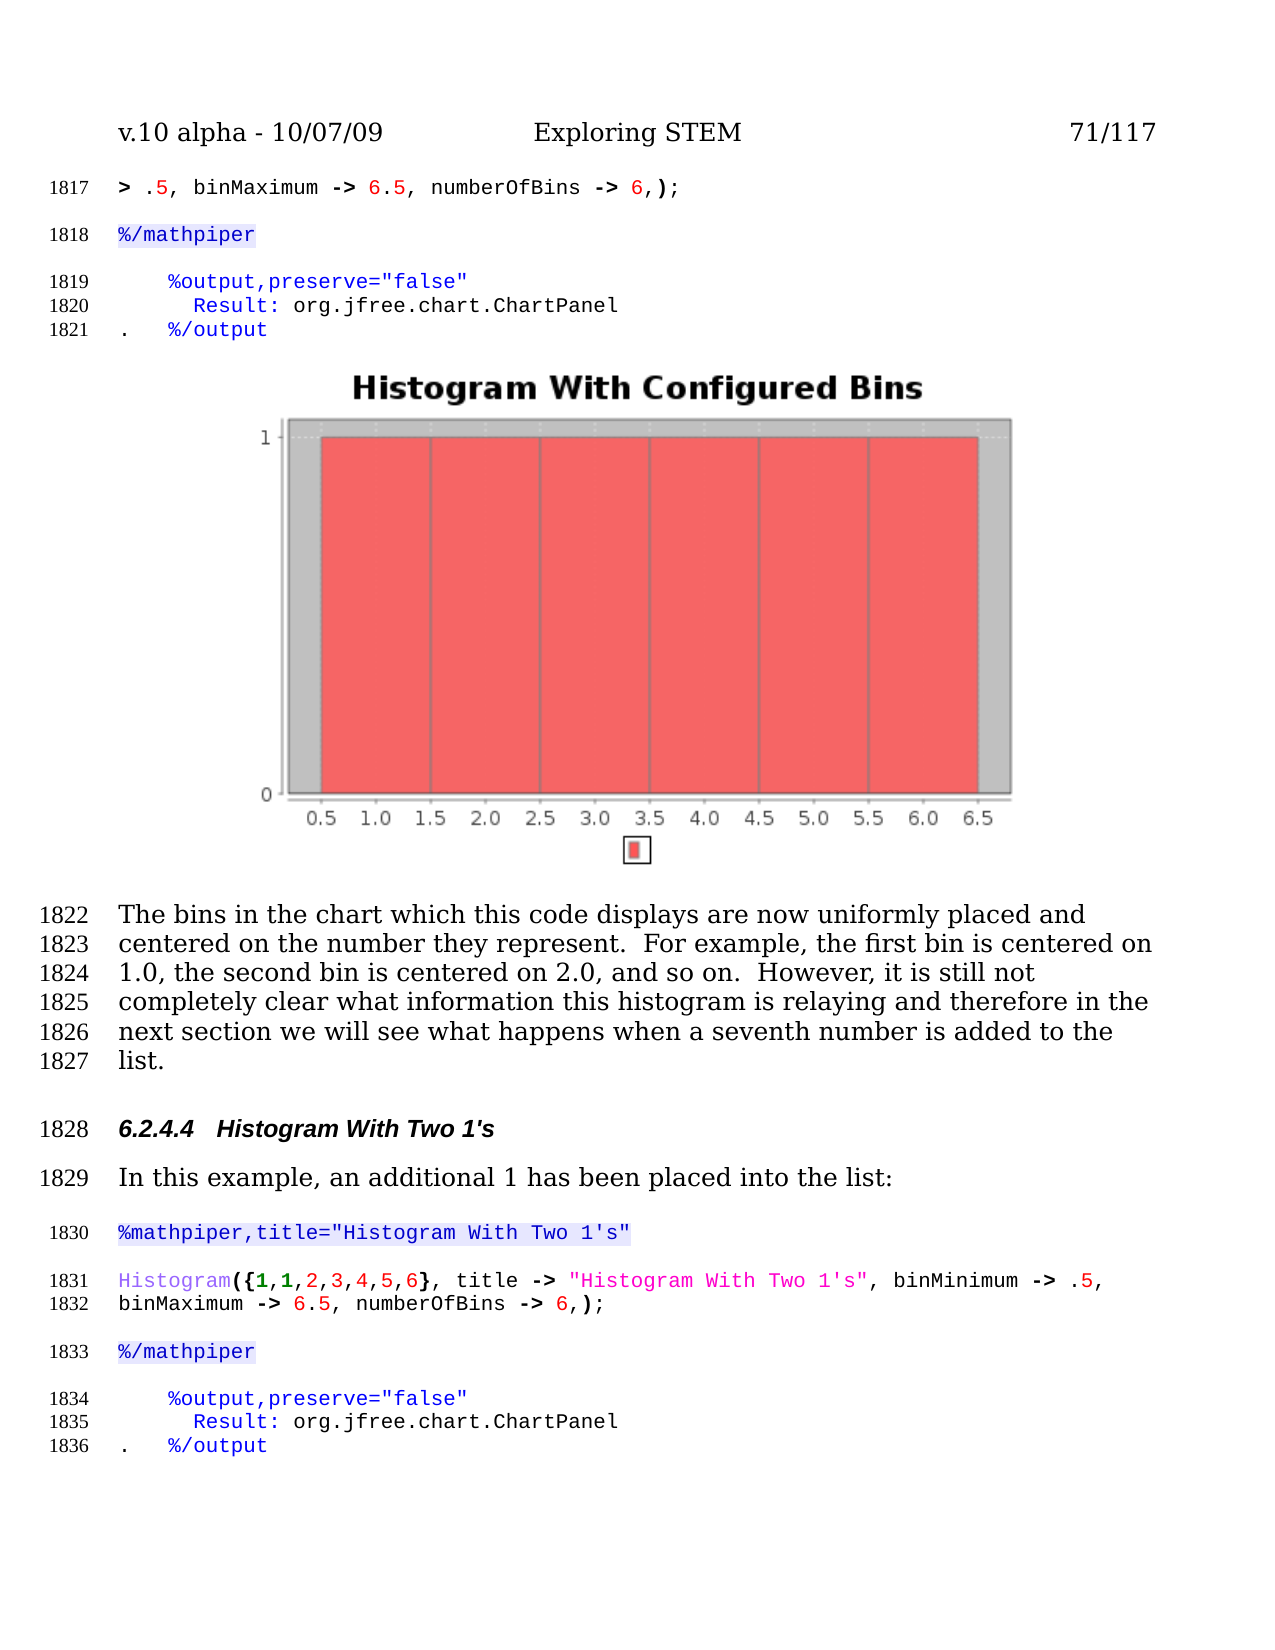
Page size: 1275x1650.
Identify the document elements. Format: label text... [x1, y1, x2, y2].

text %mathpiper,title="Histogram With Two 1's" [118, 1222, 1157, 1246]
text In this example, an additional 1 has been placed into the list: [118, 1163, 1157, 1193]
text . %/output [118, 1435, 1157, 1459]
text %output,preserve="false" [118, 271, 1157, 295]
text Result: org.jfree.chart.ChartPanel [118, 295, 1157, 319]
subtitle Histogram With Two 1's [118, 1114, 1157, 1143]
text -> .5, binMaximum -> 6.5, numberOfBins -> 6,); [118, 177, 1157, 200]
text %/mathpiper [118, 224, 1157, 248]
text The bins in the chart which this code displays are now uniformly placed and centered on the number they represent. For example, the first bin is centered on 1.0, the second bin is centered on 2.0, and so on. However, it is still not completely clear what information this histogram is relaying and therefore in the next section we will see what happens when a seventh number is added to the list. [118, 900, 1157, 1075]
text %/mathpiper [118, 1341, 1157, 1364]
text Result: org.jfree.chart.ChartPanel [118, 1412, 1157, 1435]
picture [245, 368, 1030, 866]
text Histogram({1,1,2,3,4,5,6}, title -> "Histogram With Two 1's", binMinimum -> .5, binMaximum -> 6.5, numberOfBins -> 6,); [118, 1270, 1157, 1317]
text %output,preserve="false" [118, 1388, 1157, 1412]
text . %/output [118, 319, 1157, 342]
